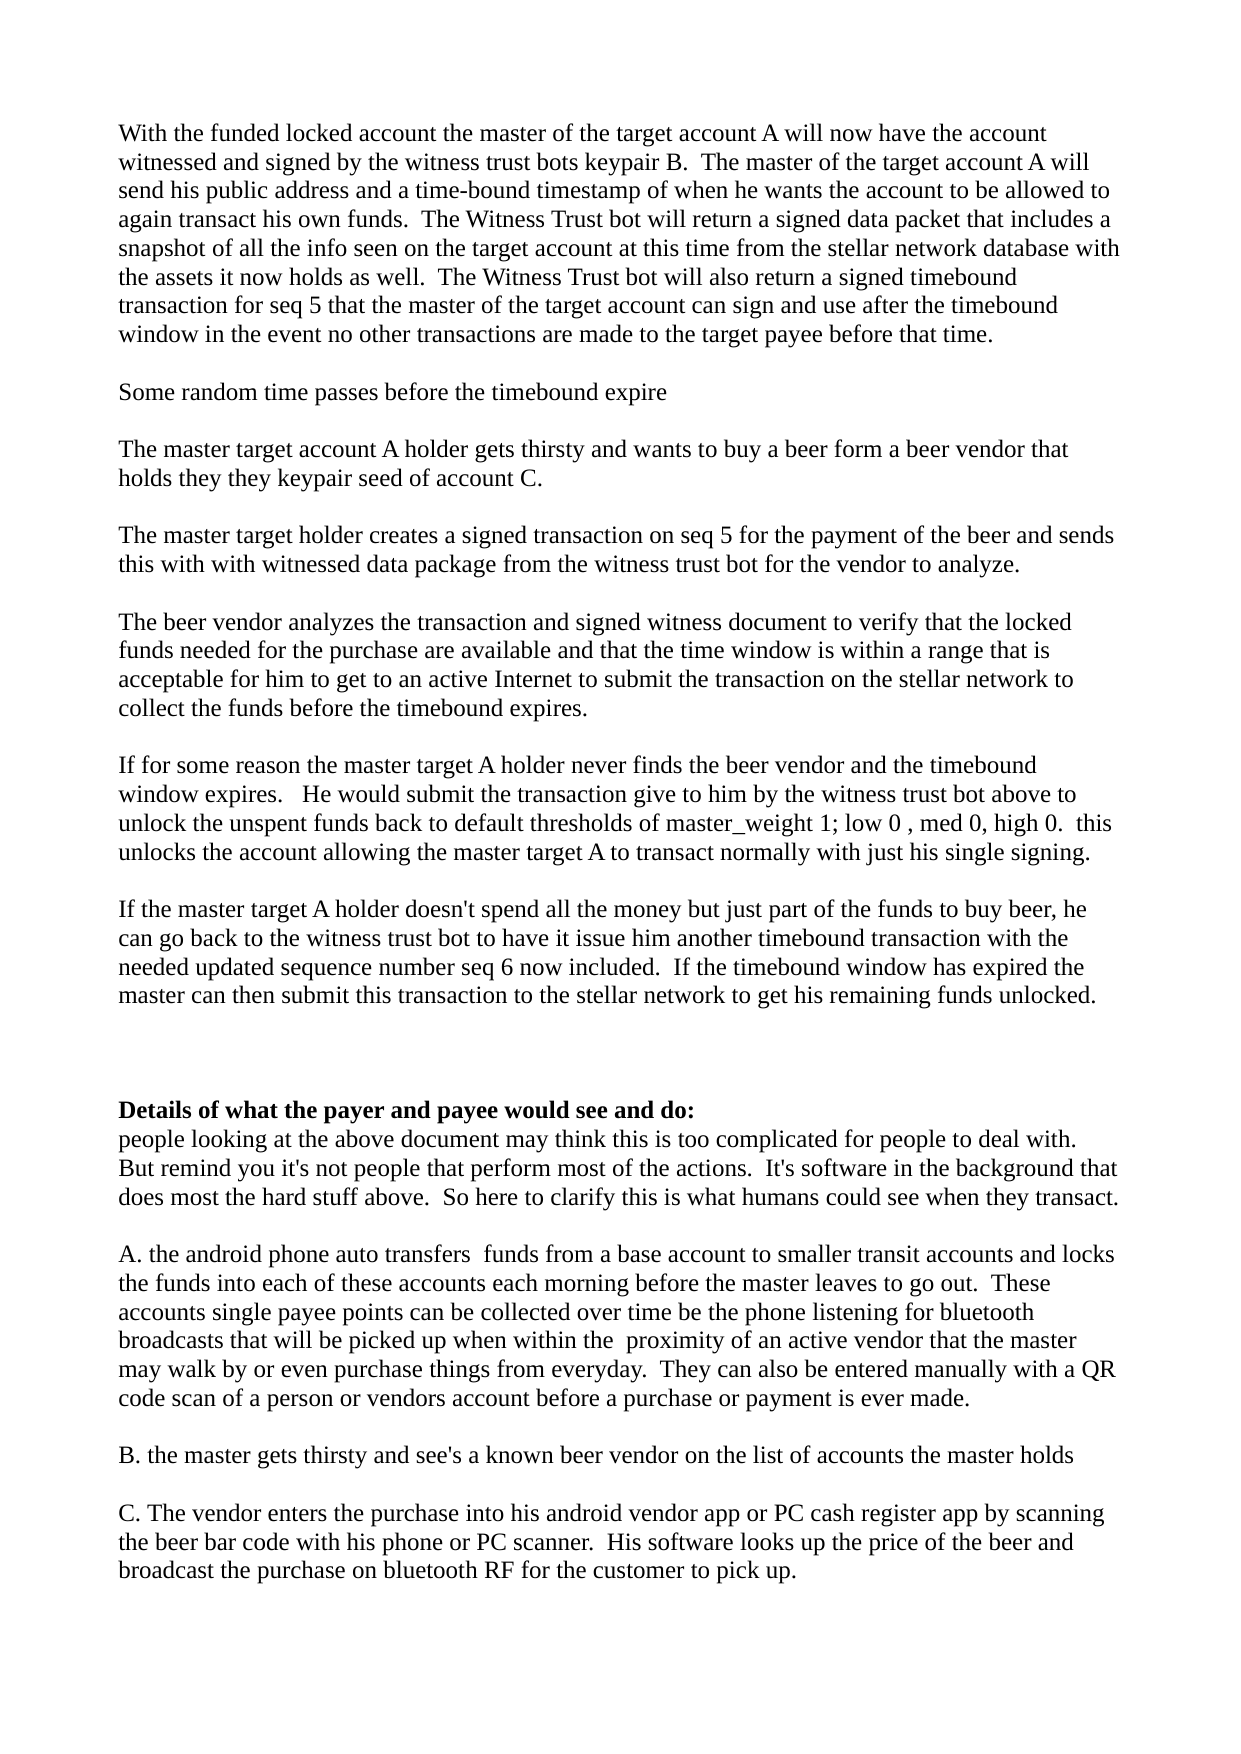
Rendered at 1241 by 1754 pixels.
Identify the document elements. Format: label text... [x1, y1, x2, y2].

text If for some reason the master target A holder never finds the beer vendor and the timebound window expires. He would submit the transaction give to him by the witness trust bot above to unlock the unspent funds back to default thresholds of master_weight 1; low 0 , med 0, high 0. this unlocks the account allowing the master target A to transact normally with just his single signing. [118, 751, 1122, 866]
text B. the master gets thirsty and see's a known beer vendor on the list of accounts the master holds [118, 1441, 1122, 1469]
text C. The vendor enters the purchase into his android vendor app or PC cash register app by scanning the beer bar code with his phone or PC scanner. His software looks up the price of the beer and broadcast the purchase on bluetooth RF for the customer to pick up. [118, 1498, 1122, 1584]
text With the funded locked account the master of the target account A will now have the account witnessed and signed by the witness trust bots keypair B. The master of the target account A will send his public address and a time-bound timestamp of when he wants the account to be allowed to again transact his own funds. The Witness Trust bot will return a signed data packet that includes a snapshot of all the info seen on the target account at this time from the stellar network database with the assets it now holds as well. The Witness Trust bot will also return a signed timebound transaction for seq 5 that the master of the target account can sign and use after the timebound window in the event no other transactions are made to the target payee before that time. [118, 118, 1122, 348]
text Some random time passes before the timebound expire [118, 377, 1122, 406]
text The master target account A holder gets thirsty and wants to buy a beer form a beer vendor that holds they they keypair seed of account C. [118, 434, 1122, 492]
text A. the android phone auto transfers funds from a base account to smaller transit accounts and locks the funds into each of these accounts each morning before the master leaves to go out. These accounts single payee points can be collected over time be the phone listening for bluetooth broadcasts that will be picked up when within the proximity of an active vendor that the master may walk by or even purchase things from everyday. They can also be entered manually with a QR code scan of a person or vendors account before a purchase or payment is ever made. [118, 1239, 1122, 1412]
text people looking at the above document may think this is too complicated for people to deal with. But remind you it's not people that perform most of the actions. It's software in the background that does most the hard stuff above. So here to clarify this is what humans could see when they transact. [118, 1124, 1122, 1211]
text If the master target A holder doesn't spend all the money but just part of the funds to buy beer, he can go back to the witness trust bot to have it issue him another timebound transaction with the needed updated sequence number seq 6 now included. If the timebound window has expired the master can then submit this transaction to the stellar network to get his remaining funds unlocked. [118, 894, 1122, 1009]
text The master target holder creates a signed transaction on seq 5 for the payment of the beer and sends this with with witnessed data package from the witness trust bot for the vendor to analyze. [118, 521, 1122, 578]
text Details of what the payer and payee would see and do: [118, 1096, 1122, 1124]
text The beer vendor analyzes the transaction and signed witness document to verify that the locked funds needed for the purchase are available and that the time window is within a range that is acceptable for him to get to an active Internet to submit the transaction on the stellar network to collect the funds before the timebound expires. [118, 607, 1122, 722]
